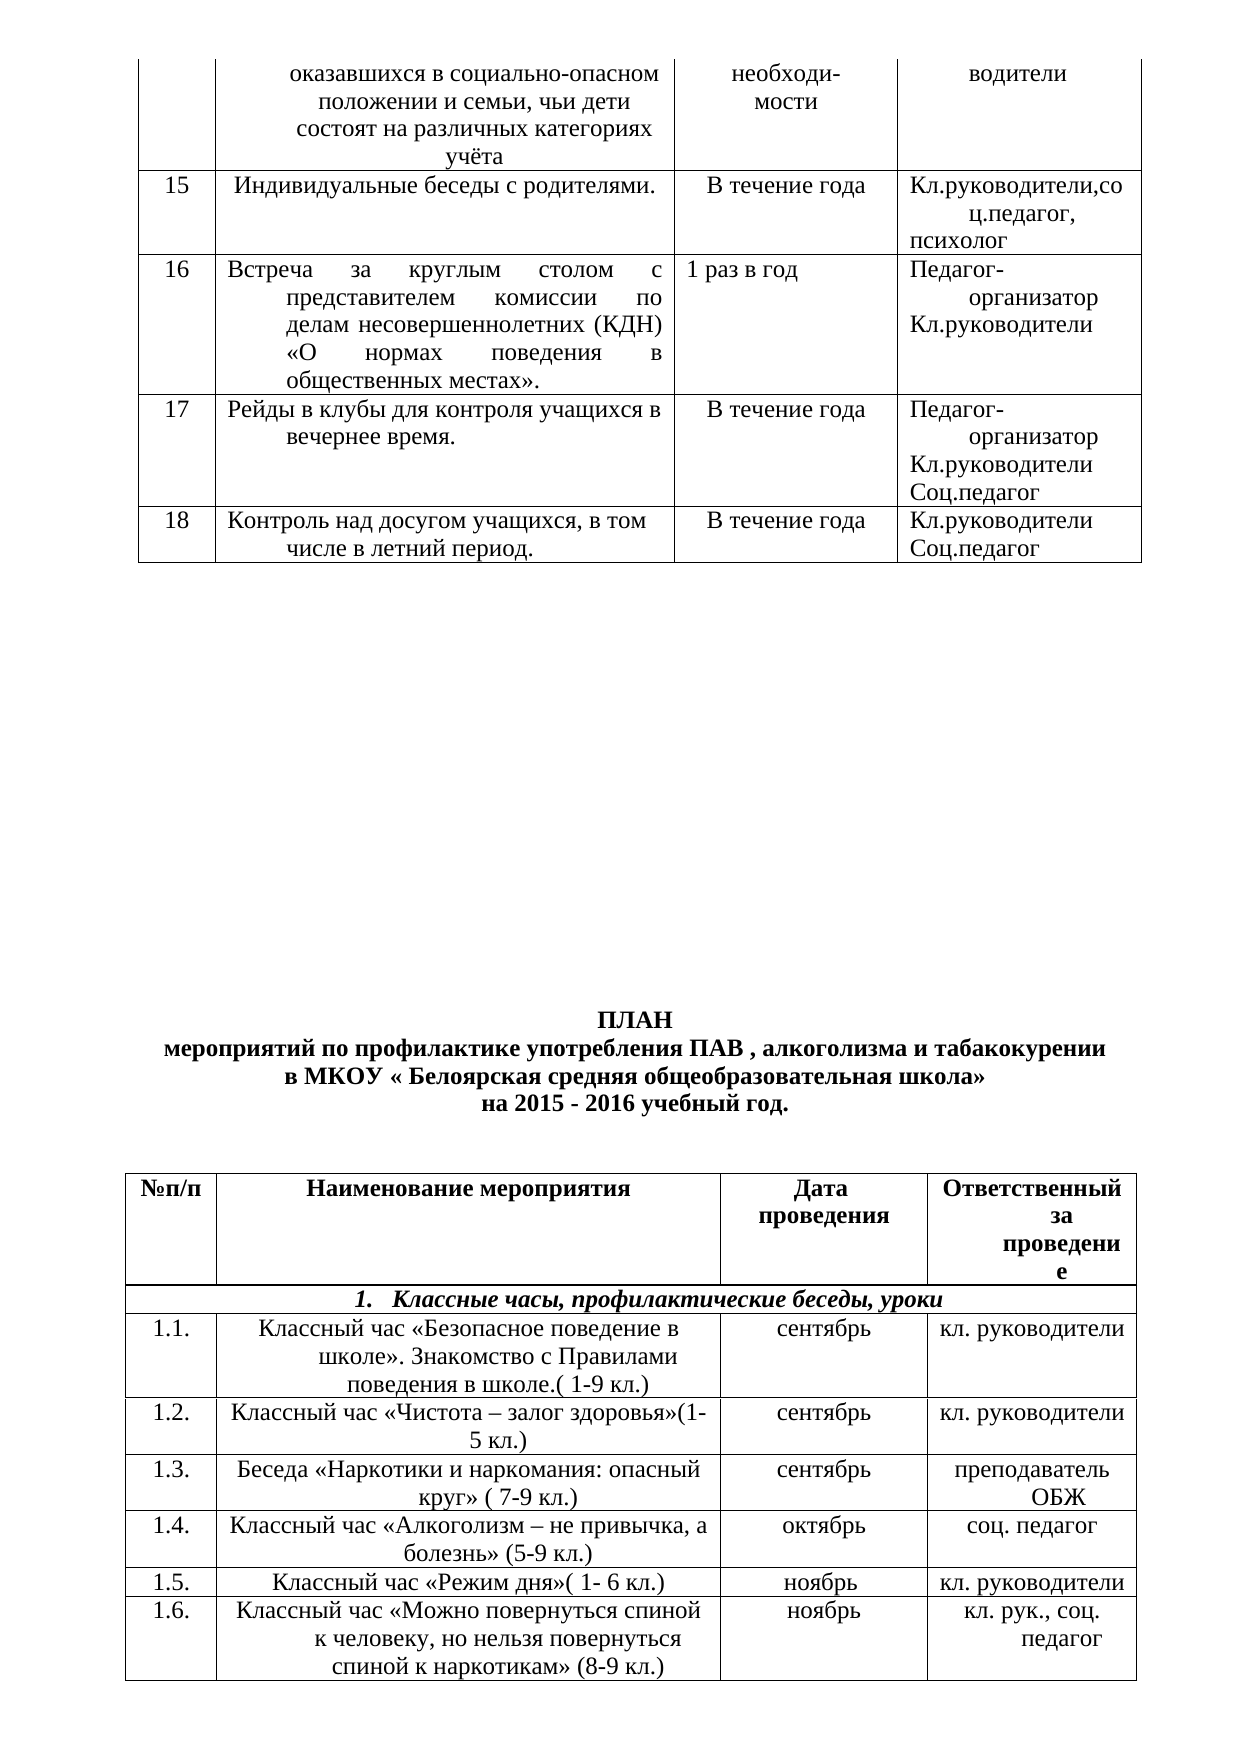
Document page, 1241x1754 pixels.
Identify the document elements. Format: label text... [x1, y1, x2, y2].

text на 2015 - 2016 учебный год. [118, 1089, 1152, 1117]
table_cell сентябрь [721, 1314, 927, 1397]
table_cell преподаватель ОБЖ [928, 1455, 1136, 1510]
table_cell Классный час «Чистота – залог здоровья»(1-5 кл.) [217, 1399, 720, 1454]
table_cell В течение года [675, 395, 897, 506]
table_cell Индивидуальные беседы с родителями. [216, 171, 674, 254]
table_cell Педагог-организатор Кл.руководители [898, 255, 1141, 394]
table_cell В течение года [675, 507, 897, 562]
table_header Дата проведения [721, 1174, 927, 1284]
table_cell 1.5. [126, 1568, 216, 1596]
table_cell 1.3. [126, 1455, 216, 1510]
table_cell [139, 59, 215, 170]
table_cell 15 [139, 171, 215, 254]
table_cell водители [898, 59, 1141, 170]
table_cell 1.4. [126, 1511, 216, 1567]
table_cell необходи- мости [675, 59, 897, 170]
table_cell Рейды в клубы для контроля учащихся в вечернее время. [216, 395, 674, 506]
table_header №п/п [126, 1174, 216, 1284]
table_cell Классный час «Режим дня»( 1- 6 кл.) [217, 1568, 720, 1596]
table_cell 18 [139, 507, 215, 562]
table_cell В течение года [675, 171, 897, 254]
text в МКОУ « Белоярская средняя общеобразовательная школа» [118, 1062, 1152, 1089]
text мероприятий по профилактике употребления ПАВ , алкоголизма и табакокурении [118, 1034, 1152, 1062]
table_cell Классный час «Можно повернуться спиной к человеку, но нельзя повернуться спиной к наркотикам» (8-9 кл.) [217, 1597, 720, 1680]
table_cell октябрь [721, 1511, 927, 1567]
table_cell ноябрь [721, 1568, 927, 1596]
table_cell Педагог-организатор Кл.руководители Соц.педагог [898, 395, 1141, 506]
table_cell сентябрь [721, 1455, 927, 1510]
table_cell сентябрь [721, 1399, 927, 1454]
table_cell 1.6. [126, 1597, 216, 1680]
table_cell Классный час «Безопасное поведение в школе». Знакомство с Правилами поведения в школе.( 1-9 кл.) [217, 1314, 720, 1397]
table_header Наименование мероприятия [217, 1174, 720, 1284]
table_cell Контроль над досугом учащихся, в том числе в летний период. [216, 507, 674, 562]
table_cell 1 раз в год [675, 255, 897, 394]
table_cell Классный час «Алкоголизм – не привычка, а болезнь» (5-9 кл.) [217, 1511, 720, 1567]
table_cell 16 [139, 255, 215, 394]
table_cell Кл.руководители,соц.педагог, психолог [898, 171, 1141, 254]
table_cell соц. педагог [928, 1511, 1136, 1567]
table_cell кл. рук., соц. педагог [928, 1597, 1136, 1680]
table_cell 1.2. [126, 1399, 216, 1454]
table_cell Классные часы, профилактические беседы, уроки [126, 1286, 1136, 1313]
table_cell Кл.руководители Соц.педагог [898, 507, 1141, 562]
table_cell 1.1. [126, 1314, 216, 1397]
table_cell Встреча за круглым столом с представителем комиссии по делам несовершеннолетних (КДН) «О нормах поведения в общественных местах». [216, 255, 674, 394]
table_header Ответственный за проведение [928, 1174, 1136, 1284]
table_cell кл. руководители [928, 1314, 1136, 1397]
table_cell кл. руководители [928, 1399, 1136, 1454]
table_cell ноябрь [721, 1597, 927, 1680]
table_cell кл. руководители [928, 1568, 1136, 1596]
table_cell 17 [139, 395, 215, 506]
text ПЛАН [118, 1006, 1152, 1034]
table_cell оказавшихся в социально-опасном положении и семьи, чьи дети состоят на различных категориях учёта [216, 59, 674, 170]
table_cell Беседа «Наркотики и наркомания: опасный круг» ( 7-9 кл.) [217, 1455, 720, 1510]
